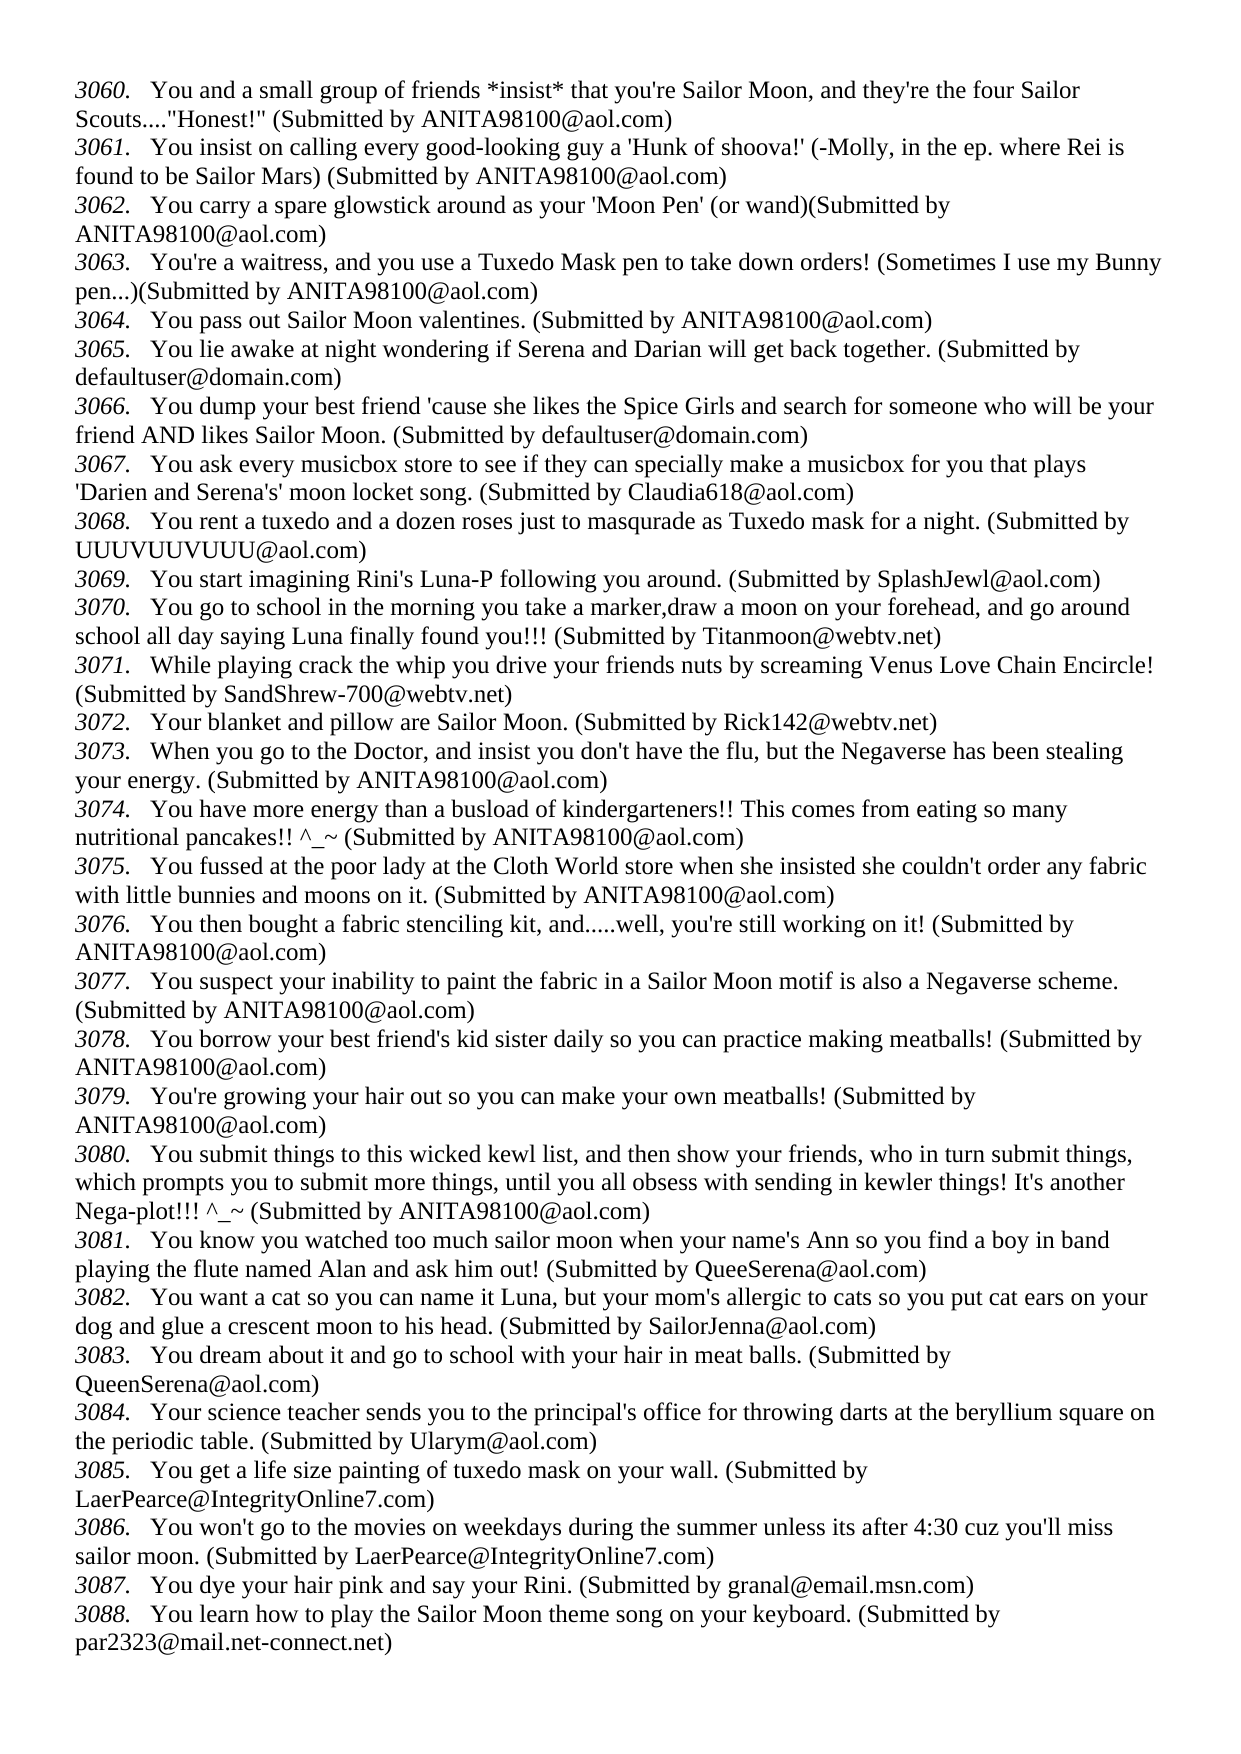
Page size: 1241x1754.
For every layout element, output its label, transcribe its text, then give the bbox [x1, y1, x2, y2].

list You're a waitress, and you use a Tuxedo Mask pen to take down orders! (Sometimes I use my Bunny pen...)(Submitted by ANITA98100@aol.com) [75, 247, 1165, 305]
list You rent a tuxedo and a dozen roses just to masqurade as Tuxedo mask for a night. (Submitted by UUUVUUVUUU@aol.com) [75, 506, 1165, 564]
list You submit things to this wicked kewl list, and then show your friends, who in turn submit things, which prompts you to submit more things, until you all obsess with sending in kewler things! It's another Nega-plot!!! ^_~ (Submitted by ANITA98100@aol.com) [75, 1139, 1165, 1225]
list You lie awake at night wondering if Serena and Darian will get back together. (Submitted by defaultuser@domain.com) [75, 334, 1165, 391]
list You're growing your hair out so you can make your own meatballs! (Submitted by ANITA98100@aol.com) [75, 1081, 1165, 1139]
list You know you watched too much sailor moon when your name's Ann so you find a boy in band playing the flute named Alan and ask him out! (Submitted by QueeSerena@aol.com) [75, 1225, 1165, 1282]
list You won't go to the movies on weekdays during the summer unless its after 4:30 cuz you'll miss sailor moon. (Submitted by LaerPearce@IntegrityOnline7.com) [75, 1512, 1165, 1570]
list When you go to the Doctor, and insist you don't have the flu, but the Negaverse has been stealing your energy. (Submitted by ANITA98100@aol.com) [75, 736, 1165, 794]
list You fussed at the poor lady at the Cloth World store when she insisted she couldn't order any fabric with little bunnies and moons on it. (Submitted by ANITA98100@aol.com) [75, 851, 1165, 909]
list You want a cat so you can name it Luna, but your mom's allergic to cats so you put cat ears on your dog and glue a crescent moon to his head. (Submitted by SailorJenna@aol.com) [75, 1282, 1165, 1340]
list You dye your hair pink and say your Rini. (Submitted by granal@email.msn.com) [75, 1570, 1165, 1599]
list You learn how to play the Sailor Moon theme song on your keyboard. (Submitted by par2323@mail.net-connect.net) [75, 1599, 1165, 1656]
list You have more energy than a busload of kindergarteners!! This comes from eating so many nutritional pancakes!! ^_~ (Submitted by ANITA98100@aol.com) [75, 794, 1165, 851]
list Your blanket and pillow are Sailor Moon. (Submitted by Rick142@webtv.net) [75, 707, 1165, 736]
list Your science teacher sends you to the principal's office for throwing darts at the beryllium square on the periodic table. (Submitted by Ularym@aol.com) [75, 1397, 1165, 1455]
list You carry a spare glowstick around as your 'Moon Pen' (or wand)(Submitted by ANITA98100@aol.com) [75, 190, 1165, 247]
list You dump your best friend 'cause she likes the Spice Girls and search for someone who will be your friend AND likes Sailor Moon. (Submitted by defaultuser@domain.com) [75, 391, 1165, 449]
list You get a life size painting of tuxedo mask on your wall. (Submitted by LaerPearce@IntegrityOnline7.com) [75, 1455, 1165, 1512]
list You borrow your best friend's kid sister daily so you can practice making meatballs! (Submitted by ANITA98100@aol.com) [75, 1024, 1165, 1081]
list You start imagining Rini's Luna-P following you around. (Submitted by SplashJewl@aol.com) [75, 564, 1165, 592]
list You and a small group of friends *insist* that you're Sailor Moon, and they're the four Sailor Scouts...."Honest!" (Submitted by ANITA98100@aol.com) [75, 75, 1165, 132]
list You dream about it and go to school with your hair in meat balls. (Submitted by QueenSerena@aol.com) [75, 1340, 1165, 1397]
list You then bought a fabric stenciling kit, and.....well, you're still working on it! (Submitted by ANITA98100@aol.com) [75, 909, 1165, 966]
list You suspect your inability to paint the fabric in a Sailor Moon motif is also a Negaverse scheme. (Submitted by ANITA98100@aol.com) [75, 966, 1165, 1024]
list You insist on calling every good-looking guy a 'Hunk of shoova!' (-Molly, in the ep. where Rei is found to be Sailor Mars) (Submitted by ANITA98100@aol.com) [75, 132, 1165, 190]
list You ask every musicbox store to see if they can specially make a musicbox for you that plays 'Darien and Serena's' moon locket song. (Submitted by Claudia618@aol.com) [75, 449, 1165, 506]
list You go to school in the morning you take a marker,draw a moon on your forehead, and go around school all day saying Luna finally found you!!! (Submitted by Titanmoon@webtv.net) [75, 592, 1165, 650]
list While playing crack the whip you drive your friends nuts by screaming Venus Love Chain Encircle!(Submitted by SandShrew-700@webtv.net) [75, 650, 1165, 707]
list You pass out Sailor Moon valentines. (Submitted by ANITA98100@aol.com) [75, 305, 1165, 334]
